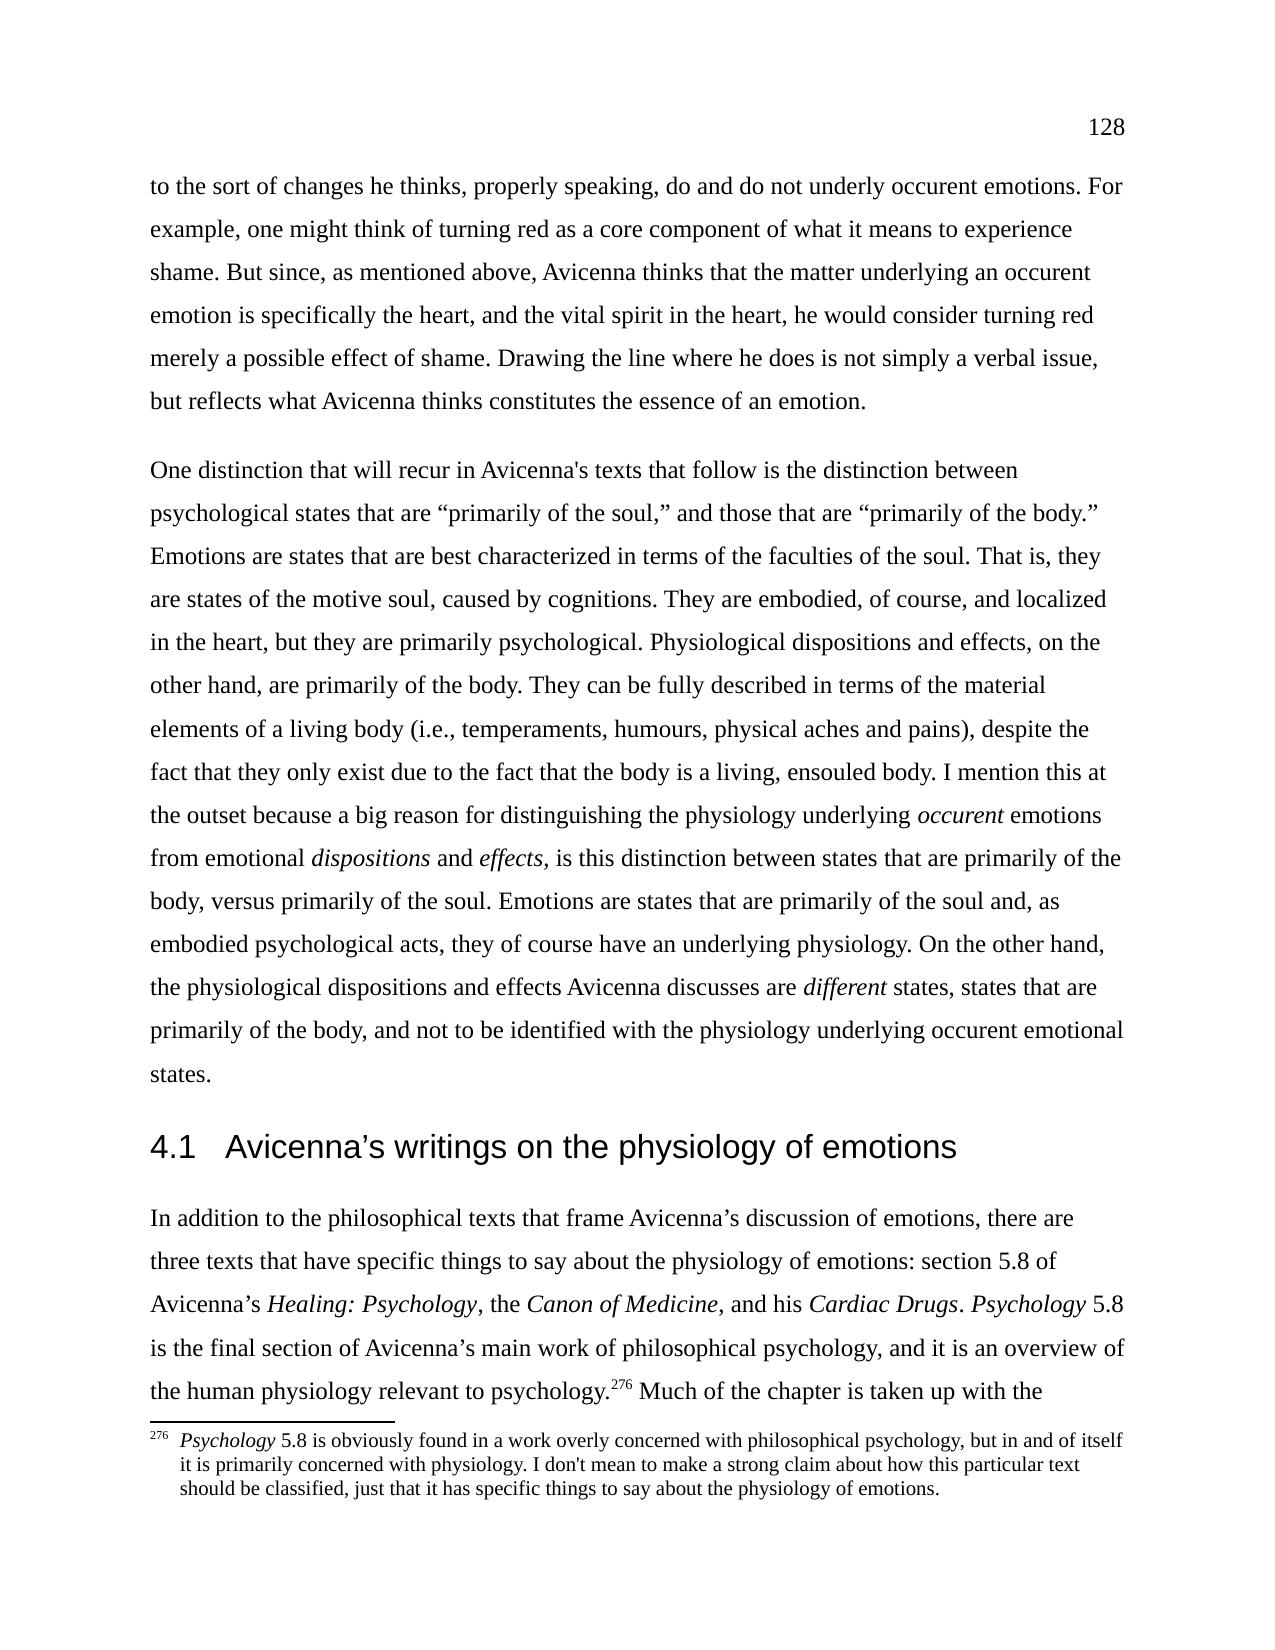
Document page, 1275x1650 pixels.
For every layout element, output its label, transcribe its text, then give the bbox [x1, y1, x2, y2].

text Psychology 5.8 is obviously found in a work overly concerned with philosophical psychology, but in and of itself it is primarily concerned with physiology. I don't mean to make a strong claim about how this particular text should be classified, just that it has specific things to say about the physiology of emotions. [150, 1428, 1125, 1500]
text One distinction that will recur in Avicenna's texts that follow is the distinction between psychological states that are “primarily of the soul,” and those that are “primarily of the body.” Emotions are states that are best characterized in terms of the faculties of the soul. That is, they are states of the motive soul, caused by cognitions. They are embodied, of course, and localized in the heart, but they are primarily psychological. Physiological dispositions and effects, on the other hand, are primarily of the body. They can be fully described in terms of the material elements of a living body (i.e., temperaments, humours, physical aches and pains), despite the fact that they only exist due to the fact that the body is a living, ensouled body. I mention this at the outset because a big reason for distinguishing the physiology underlying occurent emotions from emotional dispositions and effects, is this distinction between states that are primarily of the body, versus primarily of the soul. Emotions are states that are primarily of the soul and, as embodied psychological acts, they of course have an underlying physiology. On the other hand, the physiological dispositions and effects Avicenna discusses are different states, states that are primarily of the body, and not to be identified with the physiology underlying occurent emotional states. [150, 455, 1125, 1087]
text In addition to the philosophical texts that frame Avicenna’s discussion of emotions, there are three texts that have specific things to say about the physiology of emotions: section 5.8 of Avicenna’s Healing: Psychology, the Canon of Medicine, and his Cardiac Drugs. Psychology 5.8 is the final section of Avicenna’s main work of philosophical psychology, and it is an overview of the human physiology relevant to psychology. Much of the chapter is taken up with the [150, 1203, 1125, 1404]
text to the sort of changes he thinks, properly speaking, do and do not underly occurent emotions. For example, one might think of turning red as a core component of what it means to experience shame. But since, as mentioned above, Avicenna thinks that the matter underlying an occurent emotion is specifically the heart, and the vital spirit in the heart, he would consider turning red merely a possible effect of shame. Drawing the line where he does is not simply a verbal issue, but reflects what Avicenna thinks constitutes the essence of an emotion. [150, 171, 1125, 415]
subtitle 4.1 Avicenna’s writings on the physiology of emotions [150, 1127, 1125, 1166]
